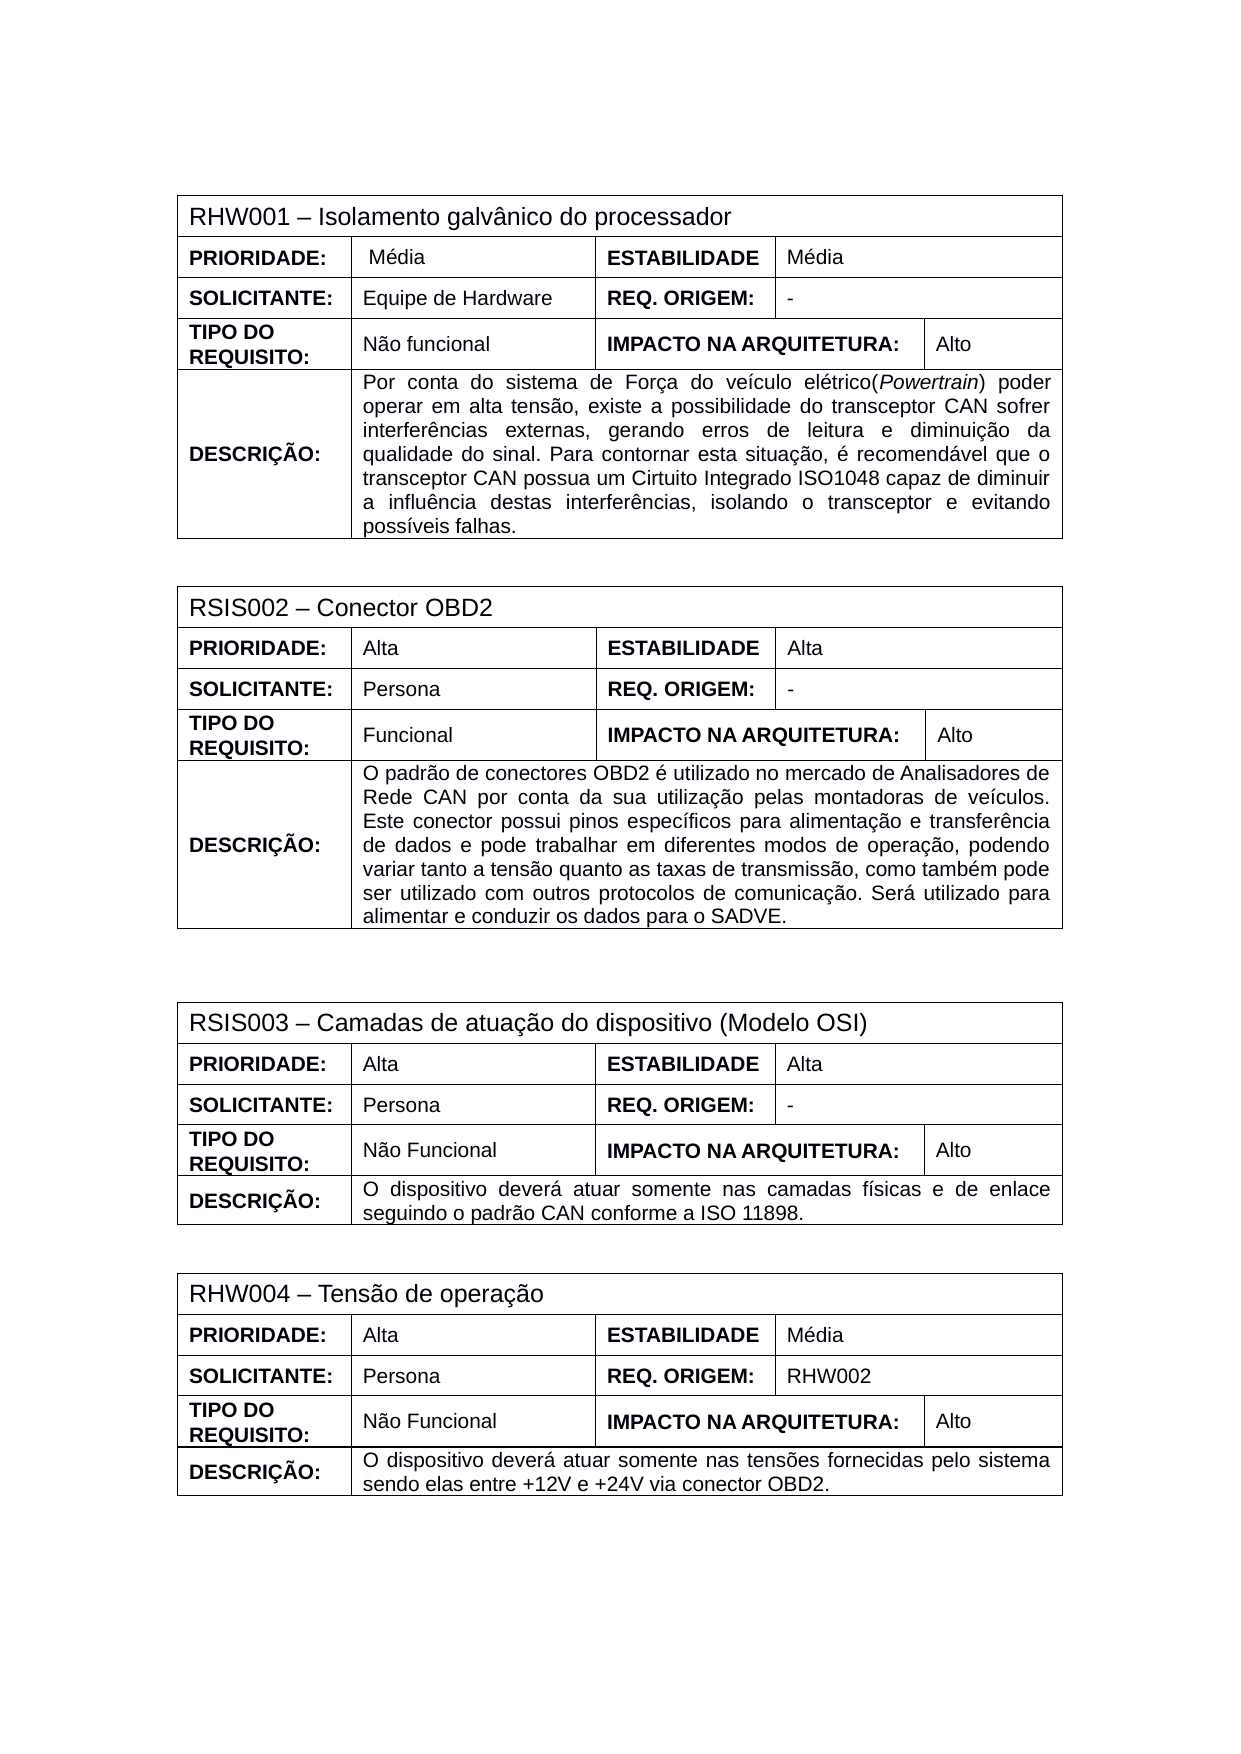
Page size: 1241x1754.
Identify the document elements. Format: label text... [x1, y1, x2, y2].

table_cell PRIORIDADE: [178, 628, 351, 668]
table_cell Persona [352, 1356, 595, 1395]
table_cell PRIORIDADE: [178, 1315, 351, 1354]
table_cell Por conta do sistema de Força do veículo elétrico(Powertrain) poder operar em alta tensão, existe a possibilidade do transceptor CAN sofrer interferências externas, gerando erros de leitura e diminuição da qualidade do sinal. Para contornar esta situação, é recomendável que o transceptor CAN possua um Cirtuito Integrado ISO1048 capaz de diminuir a influência destas interferências, isolando o transceptor e evitando possíveis falhas. [352, 370, 1062, 537]
table_cell Alta [352, 628, 596, 668]
table_cell TIPO DO REQUISITO: [178, 710, 351, 759]
table_cell IMPACTO NA ARQUITETURA: [596, 319, 924, 369]
table_cell Média [352, 237, 595, 277]
table_cell REQ. ORIGEM: [596, 1356, 775, 1395]
table_cell Alta [352, 1044, 595, 1083]
table_cell - [776, 669, 1062, 708]
table_cell Média [776, 1315, 1062, 1354]
table_cell IMPACTO NA ARQUITETURA: [596, 1125, 924, 1175]
table_cell REQ. ORIGEM: [597, 669, 775, 708]
table_cell - [776, 1085, 1062, 1124]
table_cell DESCRIÇÃO: [178, 761, 351, 928]
table_cell SOLICITANTE: [178, 1356, 351, 1395]
table_cell PRIORIDADE: [178, 1044, 351, 1083]
table_header RHW001 – Isolamento galvânico do processador [178, 196, 1062, 236]
table_cell ESTABILIDADE [597, 628, 775, 668]
table_cell Alto [925, 1125, 1062, 1175]
table_cell Não funcional [352, 319, 595, 369]
table_cell Alto [926, 710, 1062, 759]
table_cell O dispositivo deverá atuar somente nas camadas físicas e de enlace seguindo o padrão CAN conforme a ISO 11898. [352, 1176, 1062, 1224]
table_cell IMPACTO NA ARQUITETURA: [596, 1396, 924, 1446]
table_cell Persona [352, 669, 596, 708]
table_cell Alta [352, 1315, 595, 1354]
table_cell Funcional [352, 710, 596, 759]
table_cell Alto [925, 1396, 1062, 1446]
table_cell DESCRIÇÃO: [178, 1448, 351, 1495]
table_cell Persona [352, 1085, 595, 1124]
table_cell SOLICITANTE: [178, 669, 351, 708]
table_cell DESCRIÇÃO: [178, 1176, 351, 1224]
table_cell IMPACTO NA ARQUITETURA: [597, 710, 925, 759]
table_cell Média [776, 237, 1062, 277]
table_cell TIPO DO REQUISITO: [178, 319, 351, 369]
table_cell ESTABILIDADE [596, 1315, 775, 1354]
table_cell ESTABILIDADE [596, 237, 775, 277]
table_cell Não Funcional [352, 1125, 595, 1175]
table_cell O dispositivo deverá atuar somente nas tensões fornecidas pelo sistema sendo elas entre +12V e +24V via conector OBD2. [352, 1448, 1062, 1495]
table_cell TIPO DO REQUISITO: [178, 1125, 351, 1175]
table_cell O padrão de conectores OBD2 é utilizado no mercado de Analisadores de Rede CAN por conta da sua utilização pelas montadoras de veículos. Este conector possui pinos específicos para alimentação e transferência de dados e pode trabalhar em diferentes modos de operação, podendo variar tanto a tensão quanto as taxas de transmissão, como também pode ser utilizado com outros protocolos de comunicação. Será utilizado para alimentar e conduzir os dados para o SADVE. [352, 761, 1062, 928]
table_cell Alta [776, 628, 1062, 668]
table_header RSIS003 – Camadas de atuação do dispositivo (Modelo OSI) [178, 1003, 1062, 1043]
table_cell - [776, 278, 1062, 318]
table_cell Alto [925, 319, 1062, 369]
table_cell Equipe de Hardware [352, 278, 595, 318]
table_cell Não Funcional [352, 1396, 595, 1446]
table_cell SOLICITANTE: [178, 278, 351, 318]
table_cell REQ. ORIGEM: [596, 1085, 775, 1124]
table_cell Alta [776, 1044, 1062, 1083]
table_cell RHW002 [776, 1356, 1062, 1395]
table_cell DESCRIÇÃO: [178, 370, 351, 537]
table_cell PRIORIDADE: [178, 237, 351, 277]
table_cell ESTABILIDADE [596, 1044, 775, 1083]
table_header RHW004 – Tensão de operação [178, 1274, 1062, 1314]
table_cell TIPO DO REQUISITO: [178, 1396, 351, 1446]
table_cell SOLICITANTE: [178, 1085, 351, 1124]
table_cell REQ. ORIGEM: [596, 278, 775, 318]
table_header RSIS002 – Conector OBD2 [178, 587, 1062, 627]
